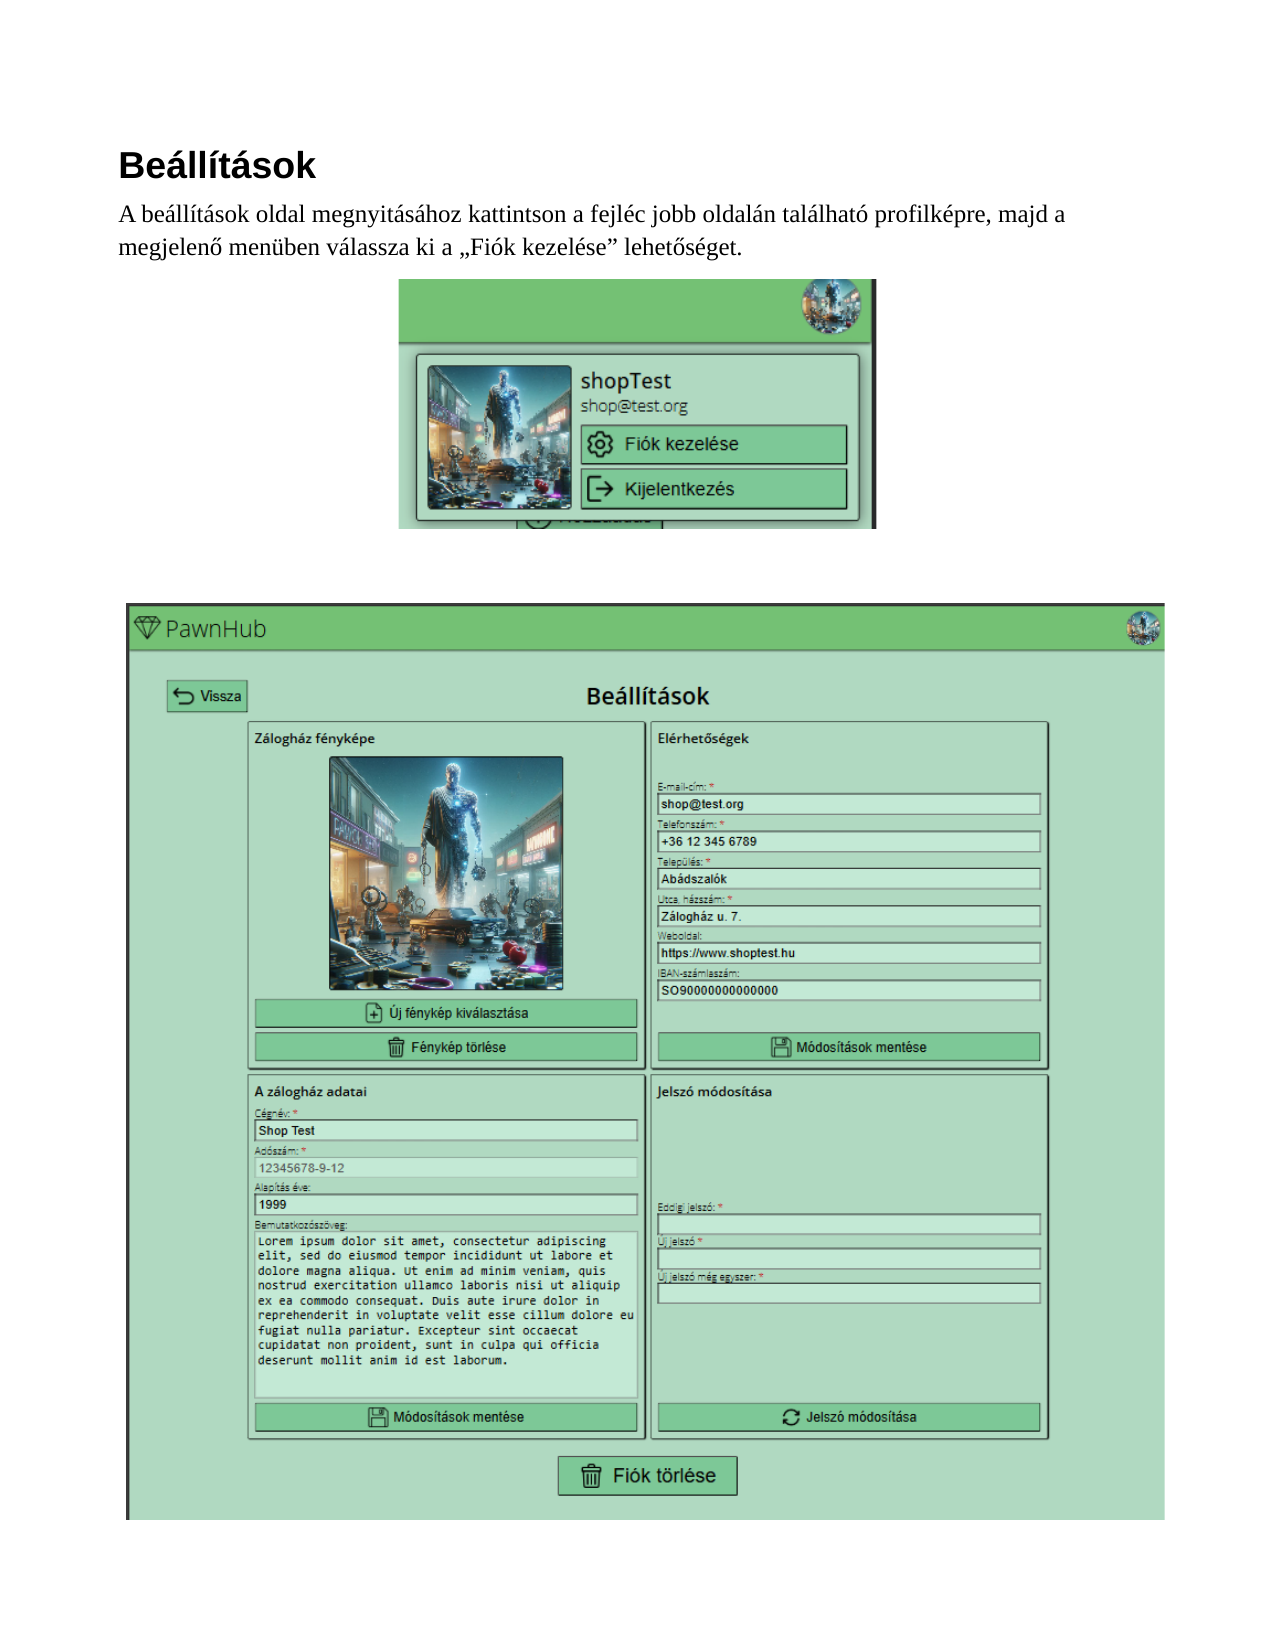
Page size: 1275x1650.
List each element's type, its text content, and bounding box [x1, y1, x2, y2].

subtitle Beállítások [118, 143, 1157, 186]
picture [126, 603, 1165, 1520]
text A beállítások oldal megnyitásához kattintson a fejléc jobb oldalán található profilképre, majd a megjelenő menüben válassza ki a „Fiók kezelése” lehetőséget. [118, 199, 1157, 261]
picture [398, 279, 877, 529]
